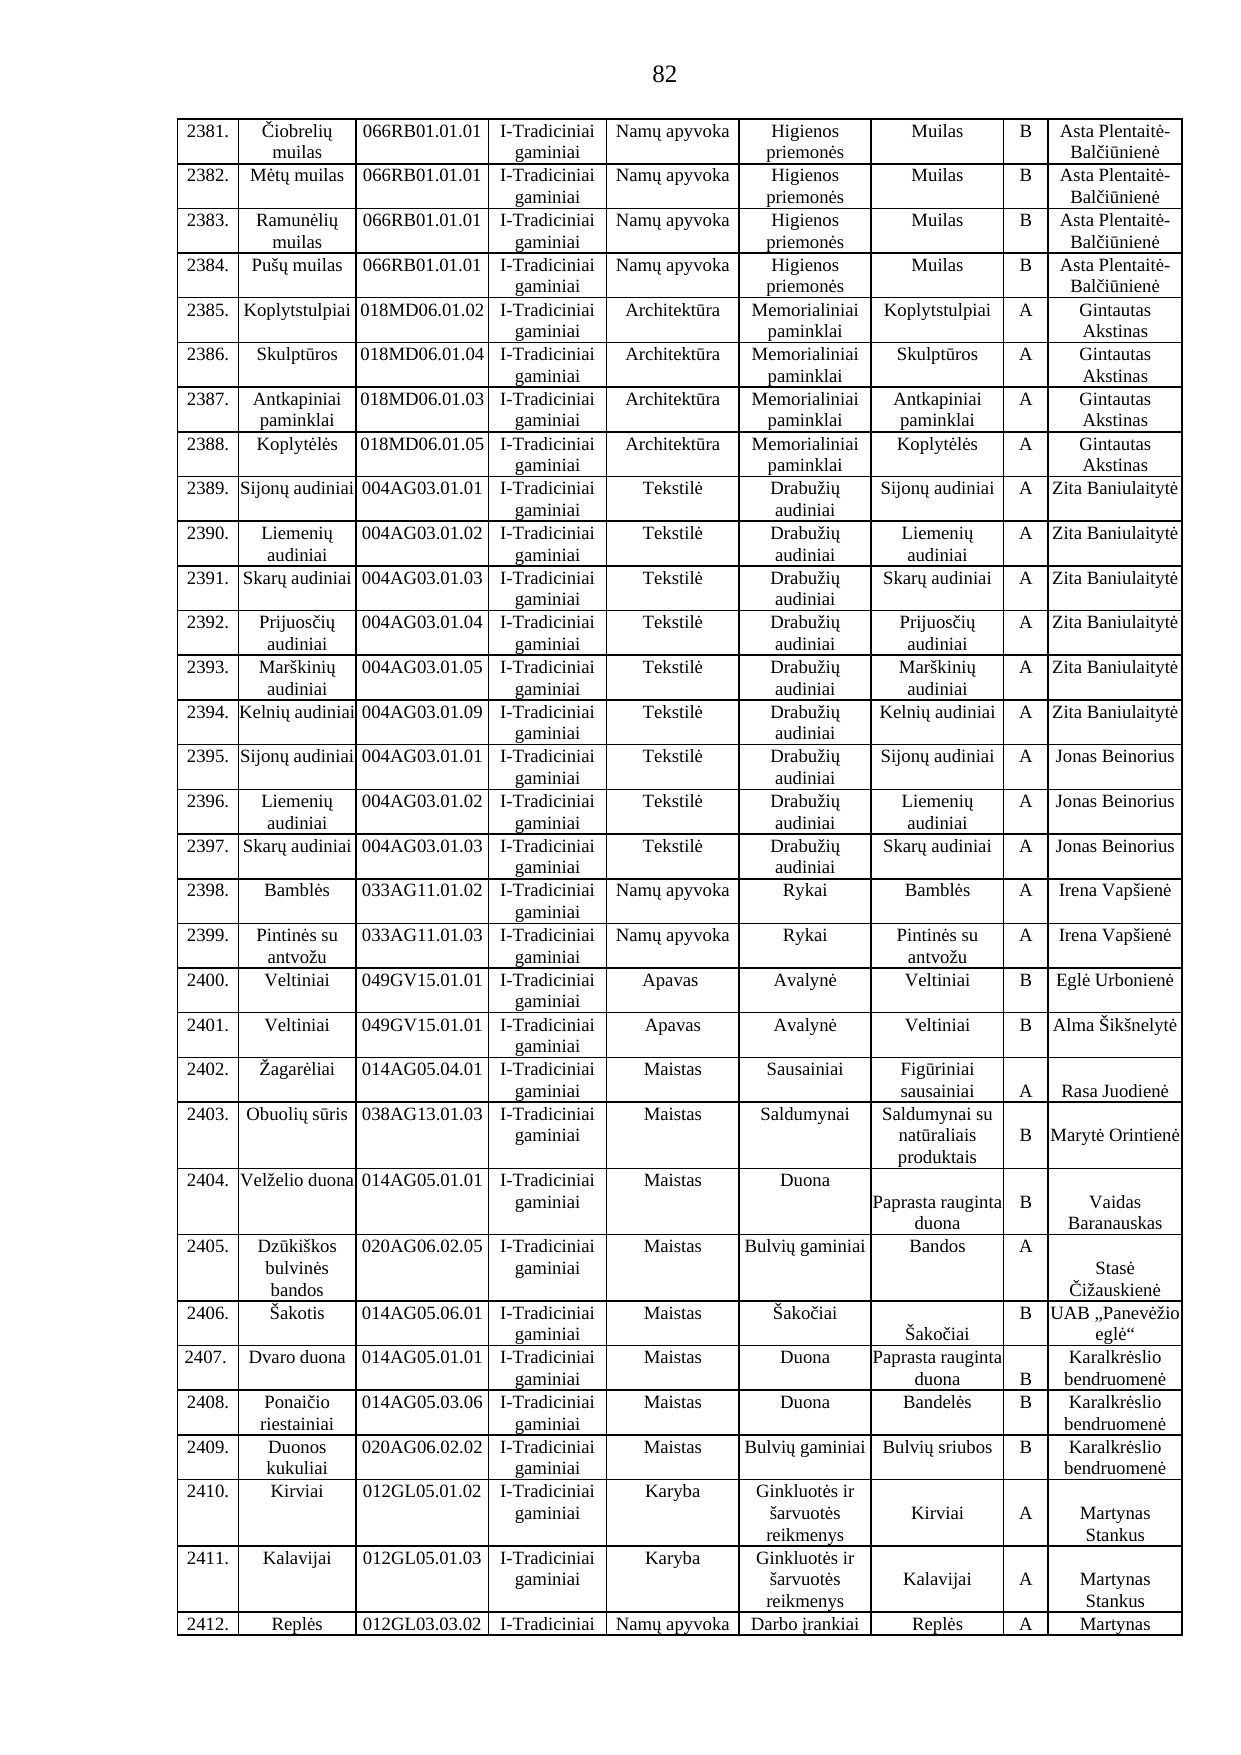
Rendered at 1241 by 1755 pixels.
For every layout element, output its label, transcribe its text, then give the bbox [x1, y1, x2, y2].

table_cell Karalkrėslio bendruomenė [1049, 1436, 1181, 1479]
table_cell 2391. [178, 567, 238, 610]
table_cell Drabužių audiniai [740, 656, 870, 699]
table_cell B [1004, 969, 1047, 1012]
table_cell Ramunėlių muilas [239, 209, 355, 252]
table_cell 066RB01.01.01 [357, 120, 488, 163]
table_cell Sijonų audiniai [239, 745, 355, 788]
table_cell Koplytstulpiai [239, 298, 355, 342]
table_cell Namų apyvoka [607, 924, 738, 967]
table_cell Eglė Urbonienė [1049, 969, 1181, 1012]
table_cell 020AG06.02.02 [357, 1436, 488, 1479]
table_cell Saldumynai [740, 1103, 870, 1167]
table_cell I-Tradiciniai gaminiai [489, 298, 606, 342]
table_cell Tekstilė [607, 656, 738, 699]
table_cell 018MD06.01.05 [357, 433, 488, 476]
table_cell 004AG03.01.05 [357, 656, 488, 699]
table_cell Skulptūros [239, 343, 355, 386]
table_cell B [1004, 1302, 1047, 1345]
table_cell 004AG03.01.01 [357, 477, 488, 520]
table_cell I-Tradiciniai gaminiai [489, 611, 606, 654]
table_cell Koplytėlės [872, 433, 1003, 476]
table_cell Zita Baniulaitytė [1049, 522, 1181, 565]
table_cell 066RB01.01.01 [357, 165, 488, 207]
table_cell 2381. [178, 120, 238, 163]
table_cell I-Tradiciniai gaminiai [489, 1058, 606, 1101]
table_cell I-Tradiciniai gaminiai [489, 209, 606, 252]
table_cell Sijonų audiniai [872, 477, 1003, 520]
table_cell 012GL05.01.03 [357, 1547, 488, 1611]
table_cell Maistas [607, 1436, 738, 1479]
table_cell Rasa Juodienė [1049, 1058, 1181, 1101]
table_cell 2400. [178, 969, 238, 1012]
table_cell Tekstilė [607, 477, 738, 520]
table_cell Liemenių audiniai [239, 522, 355, 565]
table_cell A [1004, 701, 1047, 744]
table_cell Antkapiniai paminklai [872, 388, 1003, 431]
table_cell A [1004, 790, 1047, 833]
table_cell 2382. [178, 165, 238, 207]
table_cell Ginkluotės ir šarvuotės reikmenys [740, 1480, 870, 1545]
table_cell Zita Baniulaitytė [1049, 611, 1181, 654]
table_cell Maistas [607, 1058, 738, 1101]
table_cell Prijuosčių audiniai [239, 611, 355, 654]
table_cell Kirviai [872, 1480, 1003, 1545]
table_cell 004AG03.01.03 [357, 567, 488, 610]
table_cell Jonas Beinorius [1049, 745, 1181, 788]
table_cell 2385. [178, 298, 238, 342]
table_cell Drabužių audiniai [740, 567, 870, 610]
table_cell A [1004, 477, 1047, 520]
table_cell Alma Šikšnelytė [1049, 1013, 1181, 1057]
table_cell I-Tradiciniai gaminiai [489, 1480, 606, 1545]
table_cell I-Tradiciniai gaminiai [489, 1547, 606, 1611]
table_cell B [1004, 1013, 1047, 1057]
table_cell Gintautas Akstinas [1049, 388, 1181, 431]
table_cell Kelnių audiniai [239, 701, 355, 744]
table_cell Marškinių audiniai [872, 656, 1003, 699]
table_cell Duona [740, 1169, 870, 1234]
table_cell Skarų audiniai [872, 835, 1003, 878]
table_cell Mėtų muilas [239, 165, 355, 207]
table_cell Drabužių audiniai [740, 477, 870, 520]
table_cell Namų apyvoka [607, 254, 738, 297]
table_cell I-Tradiciniai [489, 1613, 606, 1634]
table_cell 014AG05.04.01 [357, 1058, 488, 1101]
table_cell I-Tradiciniai gaminiai [489, 880, 606, 922]
table_cell Bulvių gaminiai [740, 1235, 870, 1300]
table_cell A [1004, 924, 1047, 967]
table_cell Gintautas Akstinas [1049, 298, 1181, 342]
table_cell A [1004, 656, 1047, 699]
table_cell I-Tradiciniai gaminiai [489, 388, 606, 431]
table_cell Namų apyvoka [607, 880, 738, 922]
table_cell Jonas Beinorius [1049, 790, 1181, 833]
table_cell 2387. [178, 388, 238, 431]
table_cell A [1004, 522, 1047, 565]
table_cell B [1004, 165, 1047, 207]
table_cell Tekstilė [607, 522, 738, 565]
table_cell I-Tradiciniai gaminiai [489, 343, 606, 386]
table_cell 2389. [178, 477, 238, 520]
table_cell A [1004, 1235, 1047, 1300]
table_cell Liemenių audiniai [872, 522, 1003, 565]
table_cell 004AG03.01.03 [357, 835, 488, 878]
table_cell Bamblės [239, 880, 355, 922]
table_cell 2401. [178, 1013, 238, 1057]
table_cell 2390. [178, 522, 238, 565]
table_cell Bandos [872, 1235, 1003, 1300]
table_cell Karyba [607, 1480, 738, 1545]
table_cell Karalkrėslio bendruomenė [1049, 1346, 1181, 1389]
table_cell Koplytstulpiai [872, 298, 1003, 342]
table_cell Asta Plentaitė-Balčiūnienė [1049, 254, 1181, 297]
table_cell Šakočiai [872, 1302, 1003, 1345]
table_cell Skarų audiniai [239, 835, 355, 878]
table_cell Duonos kukuliai [239, 1436, 355, 1479]
table_cell Tekstilė [607, 701, 738, 744]
table_cell A [1004, 1613, 1047, 1634]
table_cell Pintinės su antvožu [872, 924, 1003, 967]
table_cell Irena Vapšienė [1049, 924, 1181, 967]
table_cell 066RB01.01.01 [357, 209, 488, 252]
table_cell Pušų muilas [239, 254, 355, 297]
table_cell Veltiniai [872, 1013, 1003, 1057]
table_cell Zita Baniulaitytė [1049, 567, 1181, 610]
table_cell I-Tradiciniai gaminiai [489, 165, 606, 207]
table_cell A [1004, 343, 1047, 386]
table_cell Replės [239, 1613, 355, 1634]
table_cell 038AG13.01.03 [357, 1103, 488, 1167]
table_cell I-Tradiciniai gaminiai [489, 1235, 606, 1300]
table_cell B [1004, 1169, 1047, 1234]
table_cell Obuolių sūris [239, 1103, 355, 1167]
table_cell A [1004, 835, 1047, 878]
table_cell Figūriniai sausainiai [872, 1058, 1003, 1101]
table_cell Maistas [607, 1302, 738, 1345]
table_cell Replės [872, 1613, 1003, 1634]
table_cell Martynas Stankus [1049, 1547, 1181, 1611]
table_cell 2386. [178, 343, 238, 386]
table_cell Veltiniai [872, 969, 1003, 1012]
table_cell Memorialiniai paminklai [740, 298, 870, 342]
table_cell 2407. [178, 1346, 238, 1389]
table_cell Drabužių audiniai [740, 835, 870, 878]
table_cell Maistas [607, 1103, 738, 1167]
table_cell Kalavijai [872, 1547, 1003, 1611]
table_cell Liemenių audiniai [872, 790, 1003, 833]
table_cell I-Tradiciniai gaminiai [489, 835, 606, 878]
table_cell Veltiniai [239, 969, 355, 1012]
table_cell Drabužių audiniai [740, 611, 870, 654]
table_cell 2405. [178, 1235, 238, 1300]
table_cell A [1004, 433, 1047, 476]
table_cell I-Tradiciniai gaminiai [489, 567, 606, 610]
table_cell 049GV15.01.01 [357, 1013, 488, 1057]
table_cell 014AG05.03.06 [357, 1391, 488, 1434]
table_cell Maistas [607, 1235, 738, 1300]
table_cell I-Tradiciniai gaminiai [489, 1391, 606, 1434]
table_cell 2395. [178, 745, 238, 788]
table_cell Dzūkiškos bulvinės bandos [239, 1235, 355, 1300]
table_cell Skarų audiniai [239, 567, 355, 610]
table_cell 2408. [178, 1391, 238, 1434]
table_cell Zita Baniulaitytė [1049, 701, 1181, 744]
table_cell Asta Plentaitė-Balčiūnienė [1049, 209, 1181, 252]
table_cell Tekstilė [607, 567, 738, 610]
table_cell I-Tradiciniai gaminiai [489, 433, 606, 476]
table_cell B [1004, 1103, 1047, 1167]
table_cell 2404. [178, 1169, 238, 1234]
table_cell I-Tradiciniai gaminiai [489, 1103, 606, 1167]
table_cell Tekstilė [607, 745, 738, 788]
table_cell Apavas [607, 1013, 738, 1057]
table_cell Maistas [607, 1346, 738, 1389]
table_cell 004AG03.01.04 [357, 611, 488, 654]
table_cell B [1004, 1436, 1047, 1479]
table_cell 018MD06.01.02 [357, 298, 488, 342]
table_cell I-Tradiciniai gaminiai [489, 1013, 606, 1057]
table_cell Avalynė [740, 1013, 870, 1057]
table_cell Drabužių audiniai [740, 522, 870, 565]
table_cell 2412. [178, 1613, 238, 1634]
table_cell I-Tradiciniai gaminiai [489, 522, 606, 565]
table_cell Architektūra [607, 298, 738, 342]
table_cell 012GL05.01.02 [357, 1480, 488, 1545]
table_cell Namų apyvoka [607, 120, 738, 163]
table_cell Bandelės [872, 1391, 1003, 1434]
table_cell Sausainiai [740, 1058, 870, 1101]
table_cell Muilas [872, 209, 1003, 252]
table_cell 2402. [178, 1058, 238, 1101]
table_cell B [1004, 1346, 1047, 1389]
table_cell 2397. [178, 835, 238, 878]
table_cell Veltiniai [239, 1013, 355, 1057]
table_cell Ponaičio riestainiai [239, 1391, 355, 1434]
table_cell 2409. [178, 1436, 238, 1479]
table_cell A [1004, 567, 1047, 610]
table_cell 004AG03.01.02 [357, 790, 488, 833]
table_cell Sijonų audiniai [239, 477, 355, 520]
table_cell I-Tradiciniai gaminiai [489, 1169, 606, 1234]
table_cell 2394. [178, 701, 238, 744]
table_cell I-Tradiciniai gaminiai [489, 1346, 606, 1389]
table_cell Zita Baniulaitytė [1049, 656, 1181, 699]
table_cell Šakotis [239, 1302, 355, 1345]
table_cell 020AG06.02.05 [357, 1235, 488, 1300]
table_cell 2383. [178, 209, 238, 252]
table_cell Tekstilė [607, 611, 738, 654]
table_cell Namų apyvoka [607, 165, 738, 207]
table_cell Kelnių audiniai [872, 701, 1003, 744]
table_cell Rykai [740, 880, 870, 922]
table_cell Marytė Orintienė [1049, 1103, 1181, 1167]
table_cell Jonas Beinorius [1049, 835, 1181, 878]
table_cell I-Tradiciniai gaminiai [489, 790, 606, 833]
table_cell Drabužių audiniai [740, 790, 870, 833]
table_cell 014AG05.06.01 [357, 1302, 488, 1345]
table_cell Žagarėliai [239, 1058, 355, 1101]
table_cell Skarų audiniai [872, 567, 1003, 610]
table_cell Architektūra [607, 343, 738, 386]
table_cell 004AG03.01.02 [357, 522, 488, 565]
table_cell 2411. [178, 1547, 238, 1611]
table_cell 014AG05.01.01 [357, 1346, 488, 1389]
table_cell 2388. [178, 433, 238, 476]
table_cell B [1004, 209, 1047, 252]
table_cell 004AG03.01.09 [357, 701, 488, 744]
table_cell Rykai [740, 924, 870, 967]
table_cell Memorialiniai paminklai [740, 433, 870, 476]
table_cell 2399. [178, 924, 238, 967]
table_cell 066RB01.01.01 [357, 254, 488, 297]
table_cell I-Tradiciniai gaminiai [489, 120, 606, 163]
table_cell 2406. [178, 1302, 238, 1345]
table_cell Prijuosčių audiniai [872, 611, 1003, 654]
table_cell Paprasta rauginta duona [872, 1346, 1003, 1389]
table_cell Karyba [607, 1547, 738, 1611]
table_cell Paprasta rauginta duona [872, 1169, 1003, 1234]
table_cell Ginkluotės ir šarvuotės reikmenys [740, 1547, 870, 1611]
table_cell 2410. [178, 1480, 238, 1545]
table_cell I-Tradiciniai gaminiai [489, 969, 606, 1012]
table_cell Muilas [872, 165, 1003, 207]
table_cell A [1004, 1480, 1047, 1545]
table_cell Saldumynai su natūraliais produktais [872, 1103, 1003, 1167]
table_cell 2398. [178, 880, 238, 922]
table_cell I-Tradiciniai gaminiai [489, 924, 606, 967]
table_cell Tekstilė [607, 835, 738, 878]
table_cell Vaidas Baranauskas [1049, 1169, 1181, 1234]
table_cell Liemenių audiniai [239, 790, 355, 833]
table_cell Higienos priemonės [740, 254, 870, 297]
table_cell Maistas [607, 1169, 738, 1234]
table_cell Muilas [872, 254, 1003, 297]
table_cell A [1004, 1547, 1047, 1611]
table_cell I-Tradiciniai gaminiai [489, 701, 606, 744]
table_cell Martynas Stankus [1049, 1480, 1181, 1545]
table_cell Namų apyvoka [607, 1613, 738, 1634]
table_cell Higienos priemonės [740, 209, 870, 252]
table_cell I-Tradiciniai gaminiai [489, 477, 606, 520]
table_cell Bulvių sriubos [872, 1436, 1003, 1479]
table_cell Irena Vapšienė [1049, 880, 1181, 922]
table_cell 2393. [178, 656, 238, 699]
table_cell I-Tradiciniai gaminiai [489, 1436, 606, 1479]
table_cell B [1004, 254, 1047, 297]
table_cell Marškinių audiniai [239, 656, 355, 699]
table_cell Higienos priemonės [740, 120, 870, 163]
table_cell I-Tradiciniai gaminiai [489, 1302, 606, 1345]
table_cell 033AG11.01.02 [357, 880, 488, 922]
table_cell Kalavijai [239, 1547, 355, 1611]
table_cell I-Tradiciniai gaminiai [489, 745, 606, 788]
table_cell B [1004, 120, 1047, 163]
table_cell 014AG05.01.01 [357, 1169, 488, 1234]
table_cell Kirviai [239, 1480, 355, 1545]
table_cell Šakočiai [740, 1302, 870, 1345]
table_cell B [1004, 1391, 1047, 1434]
table_cell Martynas [1049, 1613, 1181, 1634]
table_cell Drabužių audiniai [740, 701, 870, 744]
table_cell Darbo įrankiai [740, 1613, 870, 1634]
table_cell Bamblės [872, 880, 1003, 922]
table_cell Apavas [607, 969, 738, 1012]
table_cell Higienos priemonės [740, 165, 870, 207]
table_cell Velželio duona [239, 1169, 355, 1234]
table_cell 018MD06.01.03 [357, 388, 488, 431]
table_cell Asta Plentaitė-Balčiūnienė [1049, 120, 1181, 163]
table_cell Drabužių audiniai [740, 745, 870, 788]
table_cell 004AG03.01.01 [357, 745, 488, 788]
table_cell A [1004, 298, 1047, 342]
table_cell Memorialiniai paminklai [740, 388, 870, 431]
table_cell 2384. [178, 254, 238, 297]
table_cell 033AG11.01.03 [357, 924, 488, 967]
table_cell Stasė Čižauskienė [1049, 1235, 1181, 1300]
table_cell 2396. [178, 790, 238, 833]
table_cell Zita Baniulaitytė [1049, 477, 1181, 520]
table_cell A [1004, 880, 1047, 922]
table_cell 018MD06.01.04 [357, 343, 488, 386]
table_cell Karalkrėslio bendruomenė [1049, 1391, 1181, 1434]
table_cell A [1004, 1058, 1047, 1101]
table_cell Gintautas Akstinas [1049, 433, 1181, 476]
table_cell Gintautas Akstinas [1049, 343, 1181, 386]
table_cell Pintinės su antvožu [239, 924, 355, 967]
table_cell Skulptūros [872, 343, 1003, 386]
table_cell I-Tradiciniai gaminiai [489, 254, 606, 297]
table_cell Koplytėlės [239, 433, 355, 476]
table_cell Namų apyvoka [607, 209, 738, 252]
table_cell Muilas [872, 120, 1003, 163]
table_cell Memorialiniai paminklai [740, 343, 870, 386]
table_cell Bulvių gaminiai [740, 1436, 870, 1479]
table_cell A [1004, 611, 1047, 654]
table_cell Duona [740, 1391, 870, 1434]
table_cell A [1004, 745, 1047, 788]
table_cell Avalynė [740, 969, 870, 1012]
table_cell Sijonų audiniai [872, 745, 1003, 788]
table_cell I-Tradiciniai gaminiai [489, 656, 606, 699]
table_cell Maistas [607, 1391, 738, 1434]
table_cell A [1004, 388, 1047, 431]
table_cell Architektūra [607, 388, 738, 431]
table_cell 049GV15.01.01 [357, 969, 488, 1012]
table_cell Tekstilė [607, 790, 738, 833]
table_cell Antkapiniai paminklai [239, 388, 355, 431]
table_cell Asta Plentaitė-Balčiūnienė [1049, 165, 1181, 207]
table_cell 2403. [178, 1103, 238, 1167]
table_cell Duona [740, 1346, 870, 1389]
table_cell Čiobrelių muilas [239, 120, 355, 163]
table_cell 2392. [178, 611, 238, 654]
table_cell UAB „Panevėžio eglė“ [1049, 1302, 1181, 1345]
table_cell 012GL03.03.02 [357, 1613, 488, 1634]
table_cell Architektūra [607, 433, 738, 476]
table_cell Dvaro duona [239, 1346, 355, 1389]
